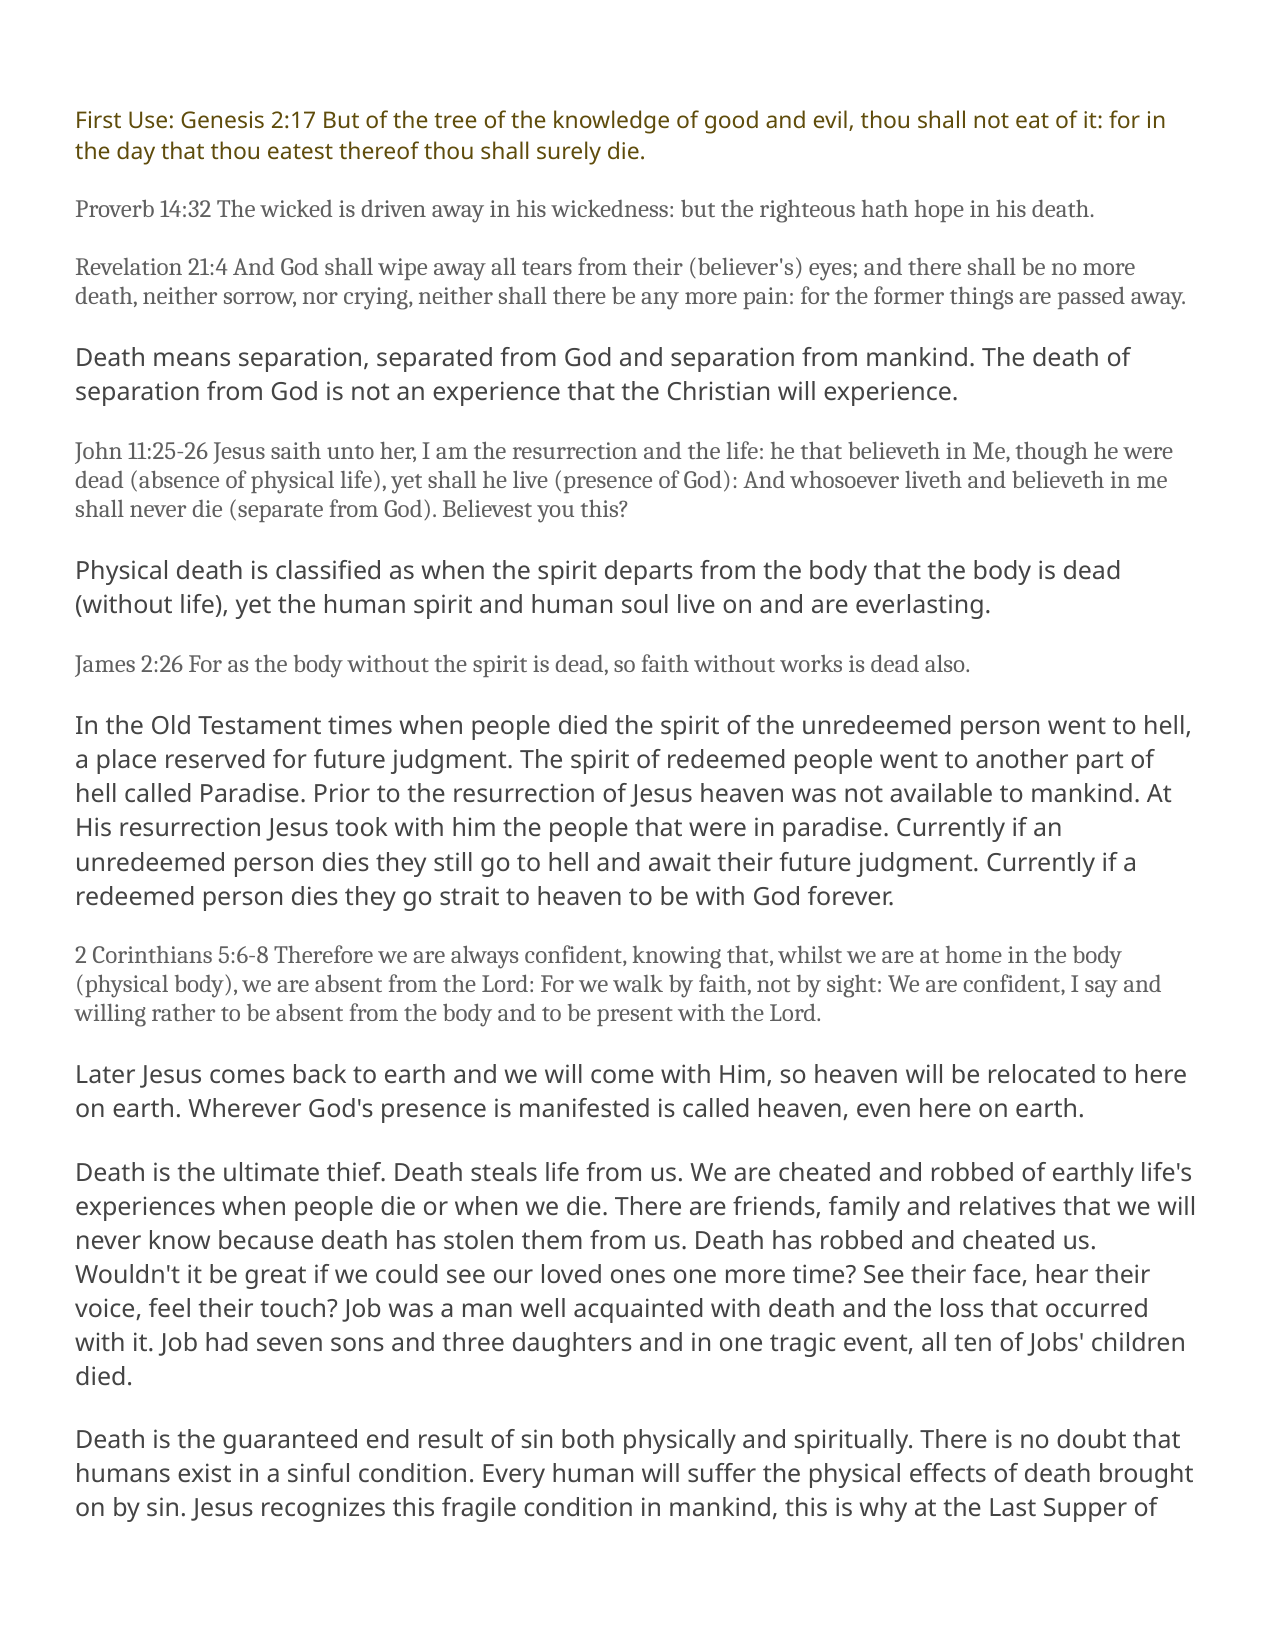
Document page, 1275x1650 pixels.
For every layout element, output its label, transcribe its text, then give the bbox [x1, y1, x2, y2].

text John 11:25-26 Jesus saith unto her, I am the resurrection and the life: he that believeth in Me, though he were dead (absence of physical life), yet shall he live (presence of God): And whosoever liveth and believeth in me shall never die (separate from God). Believest you this? [75, 437, 1200, 523]
text Proverb 14:32 The wicked is driven away in his wickedness: but the righteous hath hope in his death. [75, 195, 1200, 224]
text 2 Corinthians 5:6-8 Therefore we are always confident, knowing that, whilst we are at home in the body (physical body), we are absent from the Lord: For we walk by faith, not by sight: We are confident, I say and willing rather to be absent from the body and to be present with the Lord. [75, 941, 1200, 1028]
text Death means separation, separated from God and separation from mankind. The death of separation from God is not an experience that the Christian will experience. [75, 340, 1200, 408]
text In the Old Testament times when people died the spirit of the unredeemed person went to hell, a place reserved for future judgment. The spirit of redeemed people went to another part of hell called Paradise. Prior to the resurrection of Jesus heaven was not available to mankind. At His resurrection Jesus took with him the people that were in paradise. Currently if an unredeemed person dies they still go to hell and await their future judgment. Currently if a redeemed person dies they go strait to heaven to be with God forever. [75, 708, 1200, 912]
text Death is the guaranteed end result of sin both physically and spiritually. There is no doubt that humans exist in a sinful condition. Every human will suffer the physical effects of death brought on by sin. Jesus recognizes this fragile condition in mankind, this is why at the Last Supper of [75, 1422, 1200, 1524]
text Death is the ultimate thief. Death steals life from us. We are cheated and robbed of earthly life's experiences when people die or when we die. There are friends, family and relatives that we will never know because death has stolen them from us. Death has robbed and cheated us. Wouldn't it be great if we could see our loved ones one more time? See their face, hear their voice, feel their touch? Job was a man well acquainted with death and the loss that occurred with it. Job had seven sons and three daughters and in one tragic event, all ten of Jobs' children died. [75, 1154, 1200, 1393]
text Revelation 21:4 And God shall wipe away all tears from their (believer's) eyes; and there shall be no more death, neither sorrow, nor crying, neither shall there be any more pain: for the former things are passed away. [75, 253, 1200, 311]
text First Use: Genesis 2:17 But of the tree of the knowledge of good and evil, thou shall not eat of it: for in the day that thou eatest thereof thou shall surely die. [75, 104, 1200, 166]
text Later Jesus comes back to earth and we will come with Him, so heaven will be relocated to here on earth. Wherever God's presence is manifested is called heaven, even here on earth. [75, 1057, 1200, 1125]
text Physical death is classified as when the spirit departs from the body that the body is dead (without life), yet the human spirit and human soul live on and are everlasting. [75, 553, 1200, 621]
text James 2:26 For as the body without the spirit is dead, so faith without works is dead also. [75, 650, 1200, 679]
